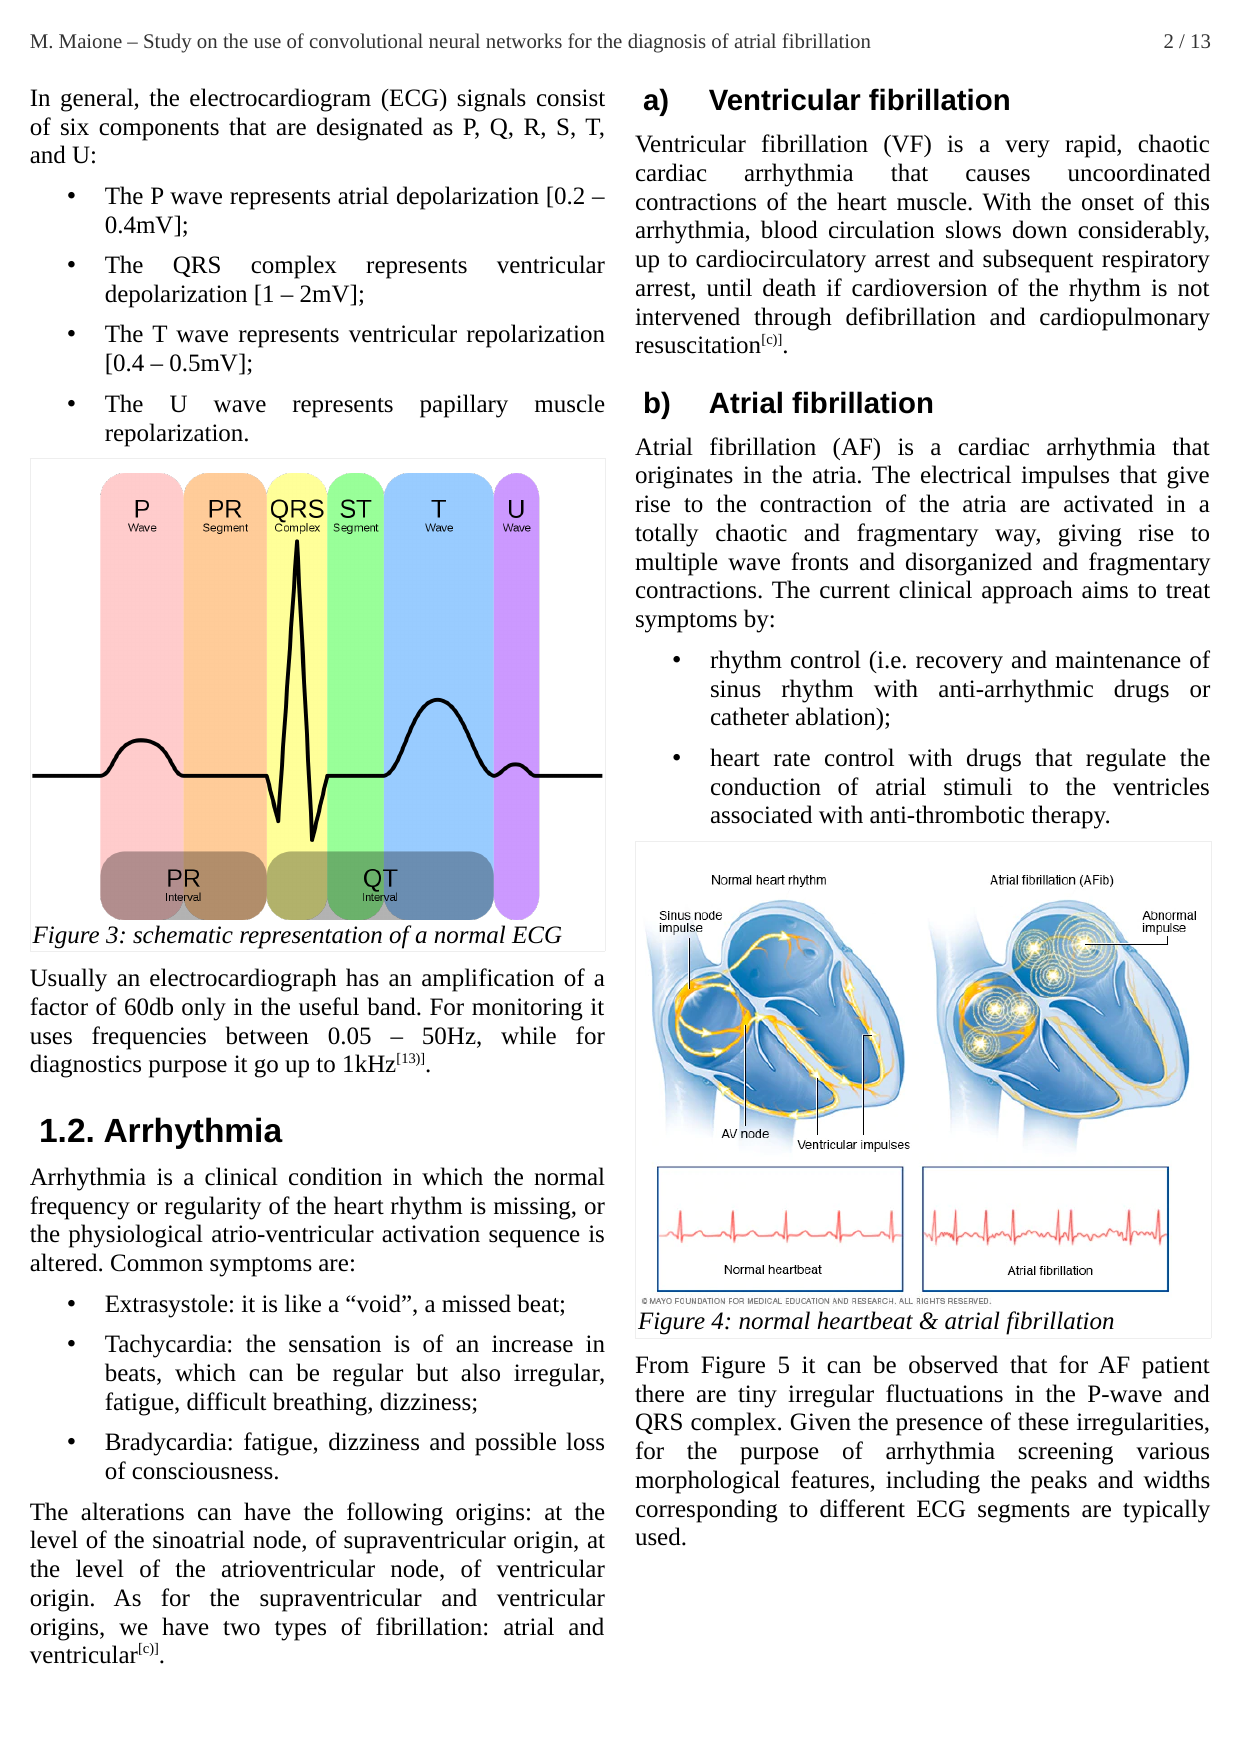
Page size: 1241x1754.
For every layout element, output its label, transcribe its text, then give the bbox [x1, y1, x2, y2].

list The P wave represents atrial depolarization [0.2 – 0.4mV]; [67, 181, 605, 238]
text Figure 4: normal heartbeat & atrial fibrillation [638, 1307, 1208, 1335]
subtitle Ventricular fibrillation [635, 83, 1211, 117]
text Arrhythmia is a clinical condition in which the normal frequency or regularity of the heart rhythm is missing, or the physiological atrio-ventricular activation sequence is altered. Common symptoms are: [29, 1162, 605, 1277]
text Figure 3: schematic representation of a normal ECG [32, 920, 602, 948]
list The U wave represents papillary muscle repolarization. [67, 389, 605, 446]
picture [32, 473, 603, 920]
text In general, the electrocardiogram (ECG) signals consist of six components that are designated as P, Q, R, S, T, and U: [29, 83, 605, 169]
subtitle Atrial fibrillation [635, 386, 1211, 419]
list rhythm control (i.e. recovery and maintenance of sinus rhythm with anti-arrhythmic drugs or catheter ablation); [672, 645, 1211, 731]
text Usually an electrocardiograph has an amplification of a factor of 60db only in the useful band. For monitoring it uses frequencies between 0.05 – 50Hz, while for diagnostics purpose it go up to 1kHz[13]. [29, 963, 605, 1078]
text The alterations can have the following origins: at the level of the sinoatrial node, of supraventricular origin, at the level of the atrioventricular node, of ventricular origin. As for the supraventricular and ventricular origins, we have two types of fibrillation: atrial and ventricular[c]. [29, 1497, 605, 1669]
picture [637, 856, 1208, 1307]
list The QRS complex represents ventricular depolarization [1 – 2mV]; [67, 250, 605, 308]
text From Figure 5 it can be observed that for AF patient there are tiny irregular fluctuations in the P-wave and QRS complex. Given the presence of these irregularities, for the purpose of arrhythmia screening various morphological features, including the peaks and widths corresponding to different ECG segments are typically used. [635, 1350, 1211, 1551]
text Atrial fibrillation (AF) is a cardiac arrhythmia that originates in the atria. The electrical impulses that give rise to the contraction of the atria are activated in a totally chaotic and fragmentary way, giving rise to multiple wave fronts and disorganized and fragmentary contractions. The current clinical approach aims to treat symptoms by: [635, 432, 1211, 633]
subtitle Arrhythmia [29, 1111, 605, 1149]
list Tachycardia: the sensation is of an increase in beats, which can be regular but also irregular, fatigue, difficult breathing, dizziness; [67, 1329, 605, 1416]
list Extrasystole: it is like a “void”, a missed beat; [67, 1289, 605, 1317]
list heart rate control with drugs that regulate the conduction of atrial stimuli to the ventricles associated with anti-thrombotic therapy. [672, 743, 1211, 829]
list Bradycardia: fatigue, dizziness and possible loss of consciousness. [67, 1427, 605, 1485]
text Ventricular fibrillation (VF) is a very rapid, chaotic cardiac arrhythmia that causes uncoordinated contractions of the heart muscle. With the onset of this arrhythmia, blood circulation slows down considerably, up to cardiocirculatory arrest and subsequent respiratory arrest, until death if cardioversion of the rhythm is not intervened through defibrillation and cardiopulmonary resuscitation[c]. [635, 129, 1211, 359]
list The T wave represents ventricular repolarization [0.4 – 0.5mV]; [67, 319, 605, 377]
